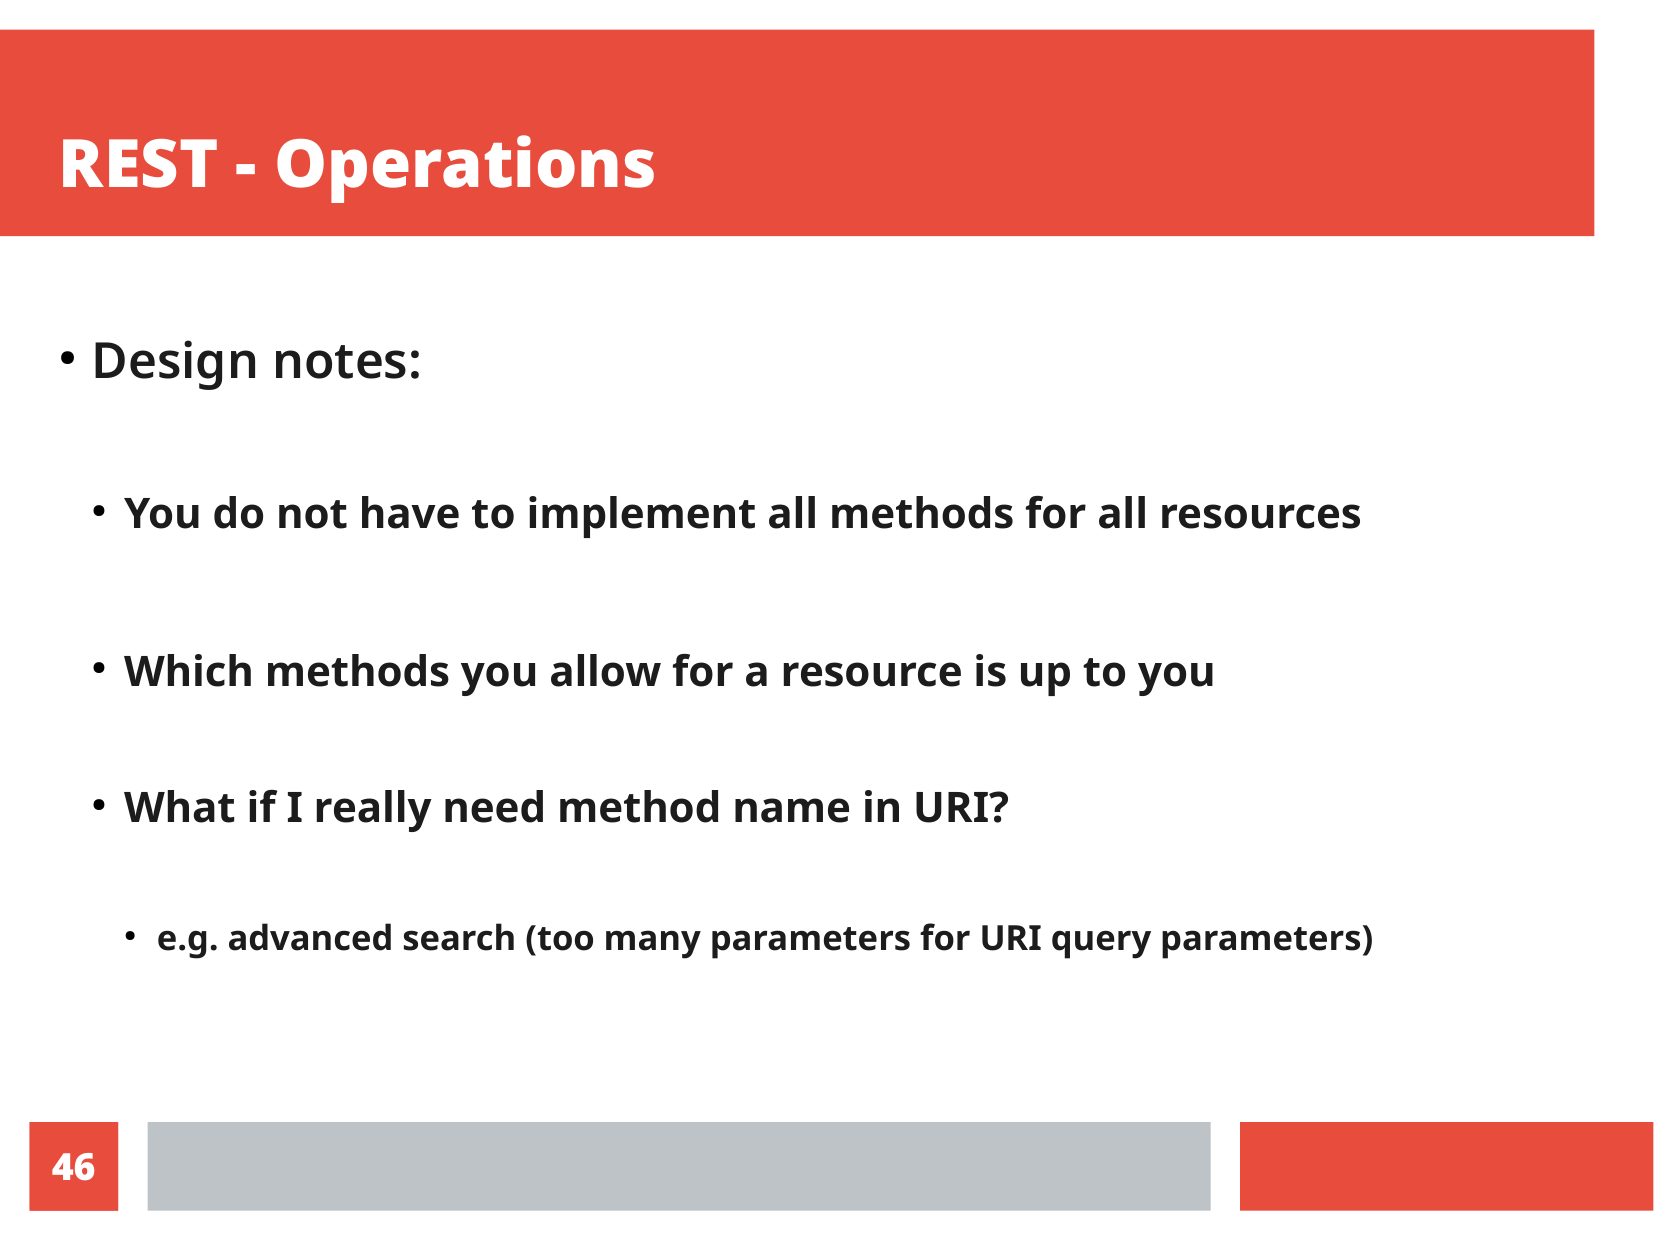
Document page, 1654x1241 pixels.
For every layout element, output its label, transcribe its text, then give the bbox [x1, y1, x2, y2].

title REST - Operations [59, 59, 1595, 207]
list Design notes: You do not have to implement all methods for all resources Which methods you allow for a resource is up to you What if I really need method name in URI? e.g. advanced search (too many parameters for URI query parameters) [59, 324, 1565, 1093]
